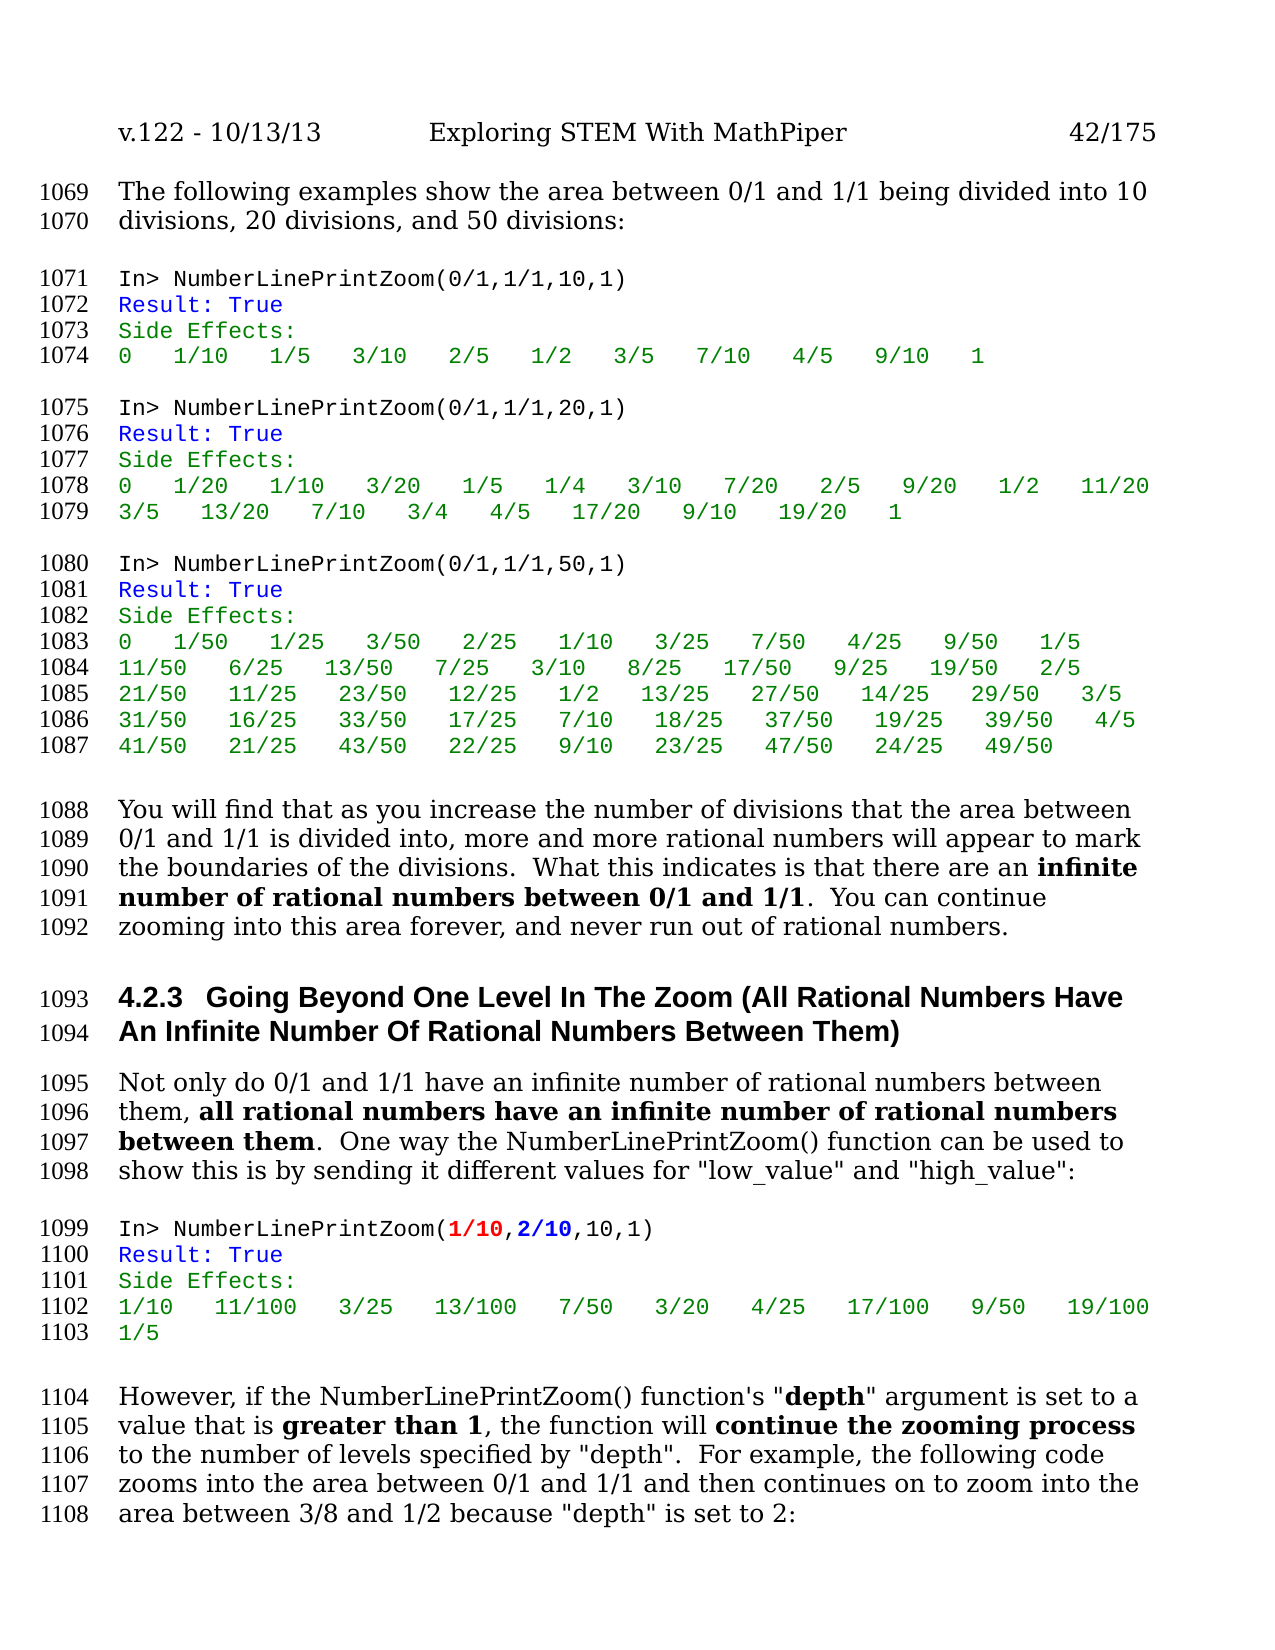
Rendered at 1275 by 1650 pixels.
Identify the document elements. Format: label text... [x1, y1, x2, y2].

text However, if the NumberLinePrintZoom() function's "depth" argument is set to a value that is greater than 1, the function will continue the zooming process to the number of levels specified by "depth". For example, the following code zooms into the area between 0/1 and 1/1 and then continues on to zoom into the area between 3/8 and 1/2 because "depth" is set to 2: [118, 1382, 1157, 1528]
text In> NumberLinePrintZoom(0/1,1/1,20,1) [118, 397, 1157, 423]
text 0 1/20 1/10 3/20 1/5 1/4 3/10 7/20 2/5 9/20 1/2 11/20 3/5 13/20 7/10 3/4 4/5 17/20 9/10 19/20 1 [118, 474, 1157, 526]
text Not only do 0/1 and 1/1 have an infinite number of rational numbers between them, all rational numbers have an infinite number of rational numbers between them. One way the NumberLinePrintZoom() function can be used to show this is by sending it different values for "low_value" and "high_value": [118, 1068, 1157, 1185]
text 0 1/50 1/25 3/50 2/25 1/10 3/25 7/50 4/25 9/50 1/5 11/50 6/25 13/50 7/25 3/10 8/25 17/50 9/25 19/50 2/5 21/50 11/25 23/50 12/25 1/2 13/25 27/50 14/25 29/50 3/5 31/50 16/25 33/50 17/25 7/10 18/25 37/50 19/25 39/50 4/5 41/50 21/25 43/50 22/25 9/10 23/25 47/50 24/25 49/50 [118, 630, 1157, 760]
text You will find that as you increase the number of divisions that the area between 0/1 and 1/1 is divided into, more and more rational numbers will appear to mark the boundaries of the divisions. What this indicates is that there are an infinite number of rational numbers between 0/1 and 1/1. You can continue zooming into this area forever, and never run out of rational numbers. [118, 795, 1157, 941]
text Result: True [118, 423, 1157, 449]
text Result: True [118, 293, 1157, 319]
text Side Effects: [118, 604, 1157, 630]
text Result: True [118, 1243, 1157, 1269]
text The following examples show the area between 0/1 and 1/1 being divided into 10 divisions, 20 divisions, and 50 divisions: [118, 177, 1157, 235]
text In> NumberLinePrintZoom(0/1,1/1,50,1) [118, 552, 1157, 578]
text 1/10 11/100 3/25 13/100 7/50 3/20 4/25 17/100 9/50 19/100 1/5 [118, 1295, 1157, 1347]
text Side Effects: [118, 319, 1157, 345]
text In> NumberLinePrintZoom(1/10,2/10,10,1) [118, 1217, 1157, 1243]
subtitle Going Beyond One Level In The Zoom (All Rational Numbers Have An Infinite Number Of Rational Numbers Between Them) [118, 980, 1157, 1047]
text Result: True [118, 578, 1157, 604]
text In> NumberLinePrintZoom(0/1,1/1,10,1) [118, 267, 1157, 293]
text Side Effects: [118, 449, 1157, 474]
text Side Effects: [118, 1269, 1157, 1295]
text 0 1/10 1/5 3/10 2/5 1/2 3/5 7/10 4/5 9/10 1 [118, 345, 1157, 371]
